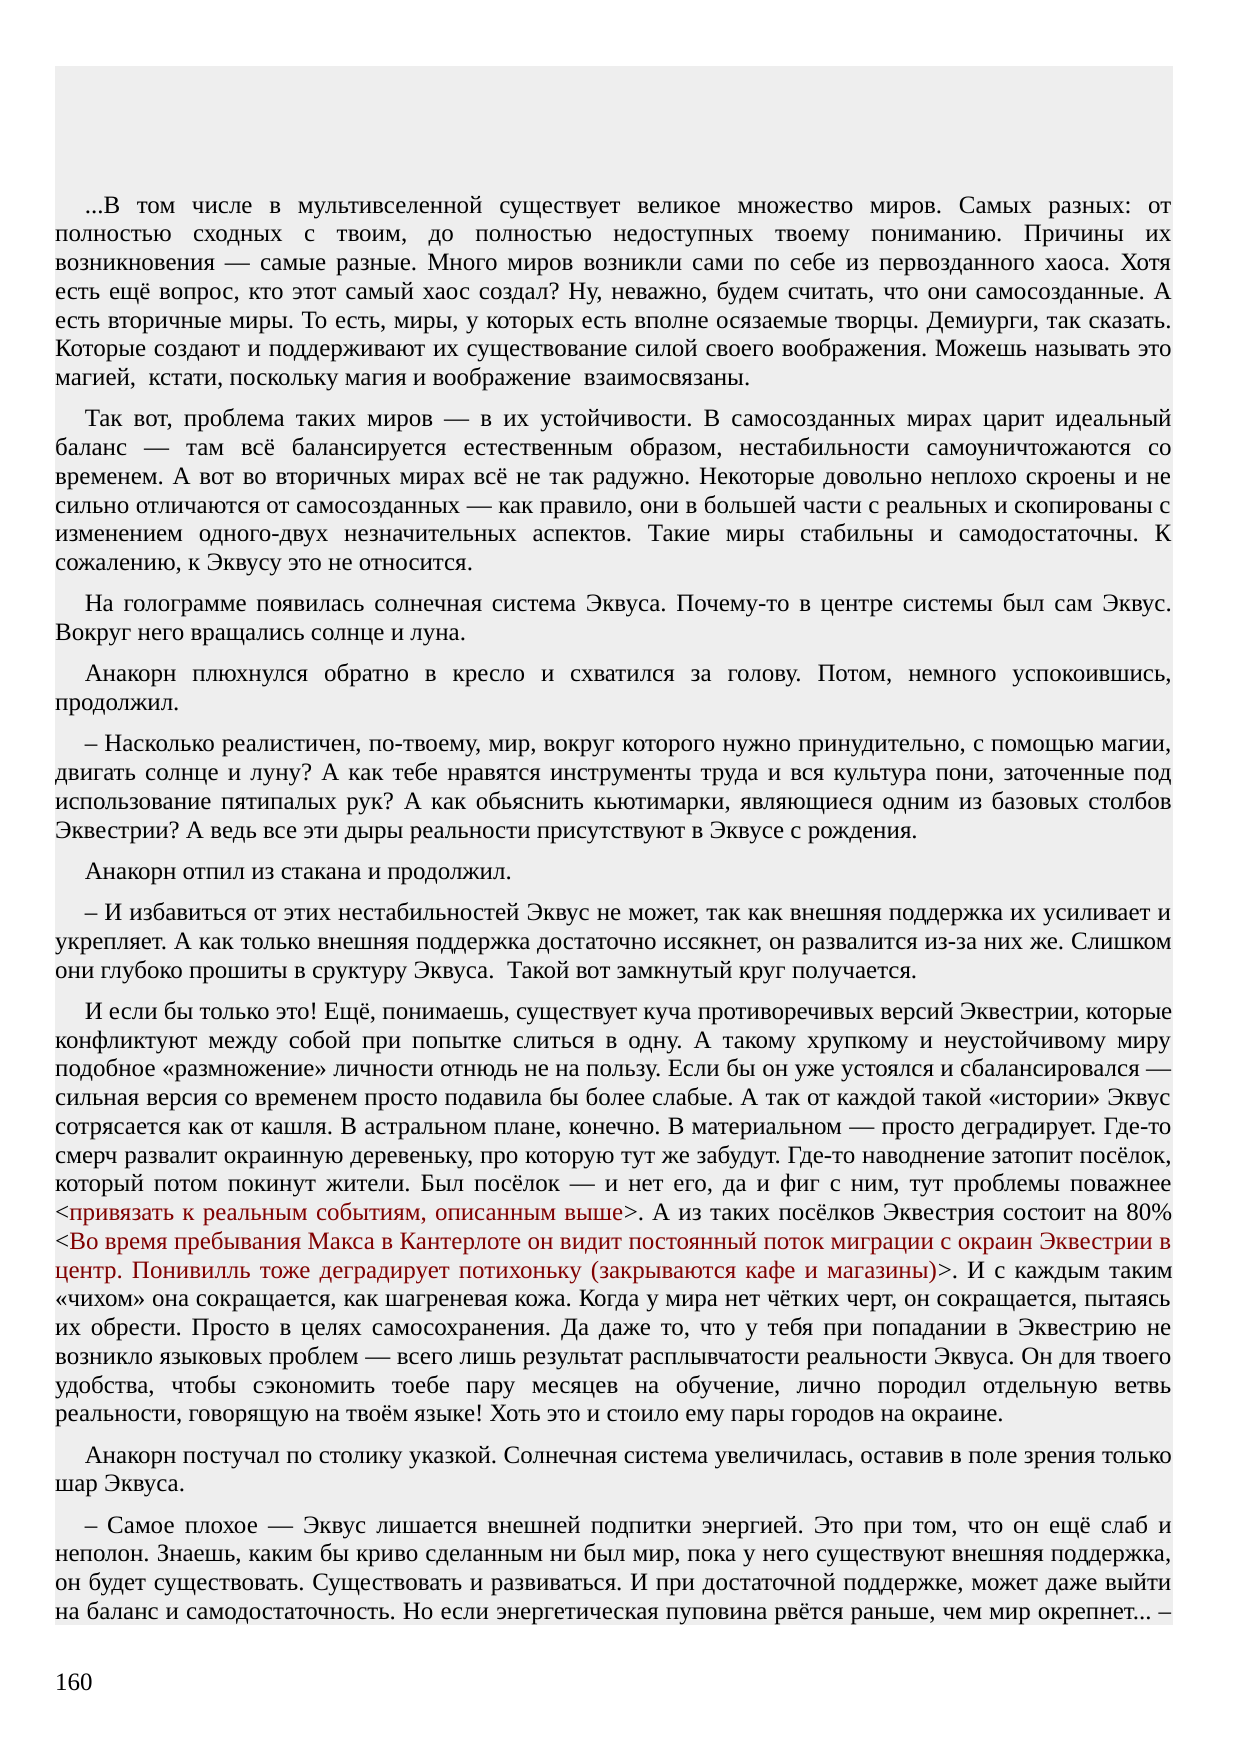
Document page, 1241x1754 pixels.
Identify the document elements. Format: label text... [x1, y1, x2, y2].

text И если бы только это! Ещё, понимаешь, существует куча противоречивых версий Эквестрии, которые конфликтуют между собой при попытке слиться в одну. А такому хрупкому и неустойчивому миру подобное «размножение» личности отнюдь не на пользу. Если бы он уже устоялся и сбалансировался — сильная версия со временем просто подавила бы более слабые. А так от каждой такой «истории» Эквус сотрясается как от кашля. В астральном плане, конечно. В материальном — просто деградирует. Где-то смерч развалит окраинную деревеньку, про которую тут же забудут. Где-то наводнение затопит посёлок, который потом покинут жители. Был посёлок — и нет его, да и фиг с ним, тут проблемы поважнее <привязать к реальным событиям, описанным выше>. А из таких посёлков Эквестрия состоит на 80% <Во время пребывания Макса в Кантерлоте он видит постоянный поток миграции с окраин Эквестрии в центр. Понивилль тоже деградирует потихоньку (закрываются кафе и магазины)>. И с каждым таким «чихом» она сокращается, как шагреневая кожа. Когда у мира нет чётких черт, он сокращается, пытаясь их обрести. Просто в целях самосохранения. Да даже то, что у тебя при попадании в Эквестрию не возникло языковых проблем — всего лишь результат расплывчатости реальности Эквуса. Он для твоего удобства, чтобы сэкономить тоебе пару месяцев на обучение, лично породил отдельную ветвь реальности, говорящую на твоём языке! Хоть это и стоило ему пары городов на окраине. [55, 996, 1173, 1427]
text – И избавиться от этих нестабильностей Эквус не может, так как внешняя поддержка их усиливает и укрепляет. А как только внешняя поддержка достаточно иссякнет, он развалится из-за них же. Слишком они глубоко прошиты в сруктуру Эквуса. Такой вот замкнутый круг получается. [55, 897, 1173, 983]
text Так вот, проблема таких миров — в их устойчивости. В самосозданных мирах царит идеальный баланс — там всё балансируется естественным образом, нестабильности самоуничтожаются со временем. А вот во вторичных мирах всё не так радужно. Некоторые довольно неплохо скроены и не сильно отличаются от самосозданных — как правило, они в большей части с реальных и скопированы с изменением одного-двух незначительных аспектов. Такие миры стабильны и самодостаточны. К сожалению, к Эквусу это не относится. [55, 403, 1173, 576]
text – Самое плохое — Эквус лишается внешней подпитки энергией. Это при том, что он ещё слаб и неполон. Знаешь, каким бы криво сделанным ни был мир, пока у него существуют внешняя поддержка, он будет существовать. Существовать и развиваться. И при достаточной поддержке, может даже выйти на баланс и самодостаточность. Но если энергетическая пуповина рвётся раньше, чем мир окрепнет... – [55, 1510, 1173, 1625]
text – Насколько реалистичен, по-твоему, мир, вокруг которого нужно принудительно, с помощью магии, двигать солнце и луну? А как тебе нравятся инструменты труда и вся культура пони, заточенные под использование пятипалых рук? А как обьяснить кьютимарки, являющиеся одним из базовых столбов Эквестрии? А ведь все эти дыры реальности присутствуют в Эквусе с рождения. [55, 728, 1173, 843]
text Анакорн отпил из стакана и продолжил. [55, 856, 1173, 885]
text На голограмме появилась солнечная система Эквуса. Почему-то в центре системы был сам Эквус. Вокруг него вращались солнце и луна. [55, 588, 1173, 646]
text Анакорн плюхнулся обратно в кресло и схватился за голову. Потом, немного успокоившись, продолжил. [55, 658, 1173, 716]
text ...В том числе в мультивселенной существует великое множество миров. Самых разных: от полностью сходных с твоим, до полностью недоступных твоему пониманию. Причины их возникновения — самые разные. Много миров возникли сами по себе из первозданного хаоса. Хотя есть ещё вопрос, кто этот самый хаос создал? Ну, неважно, будем считать, что они самосозданные. А есть вторичные миры. То есть, миры, у которых есть вполне осязаемые творцы. Демиурги, так сказать. Которые создают и поддерживают их существование силой своего воображения. Можешь называть это магией, кстати, поскольку магия и воображение взаимосвязаны. [55, 190, 1173, 391]
text Анакорн постучал по столику указкой. Солнечная система увеличилась, оставив в поле зрения только шар Эквуса. [55, 1440, 1173, 1497]
